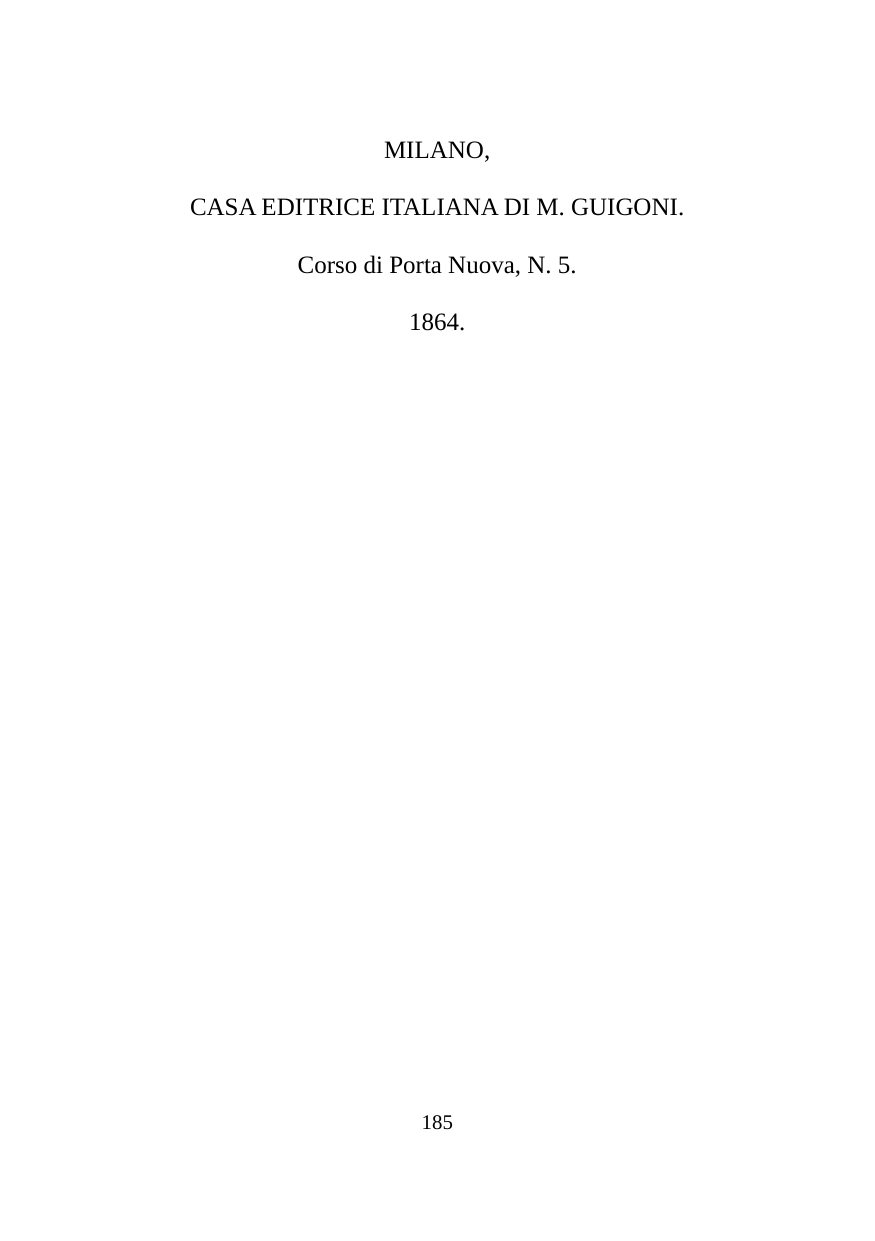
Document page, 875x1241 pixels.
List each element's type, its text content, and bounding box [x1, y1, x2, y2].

text 1864. [106, 307, 768, 336]
text MILANO, [106, 135, 768, 164]
text Corso di Porta Nuova, N. 5. [106, 250, 768, 279]
text CASA EDITRICE ITALIANA DI M. GUIGONI. [106, 192, 768, 221]
